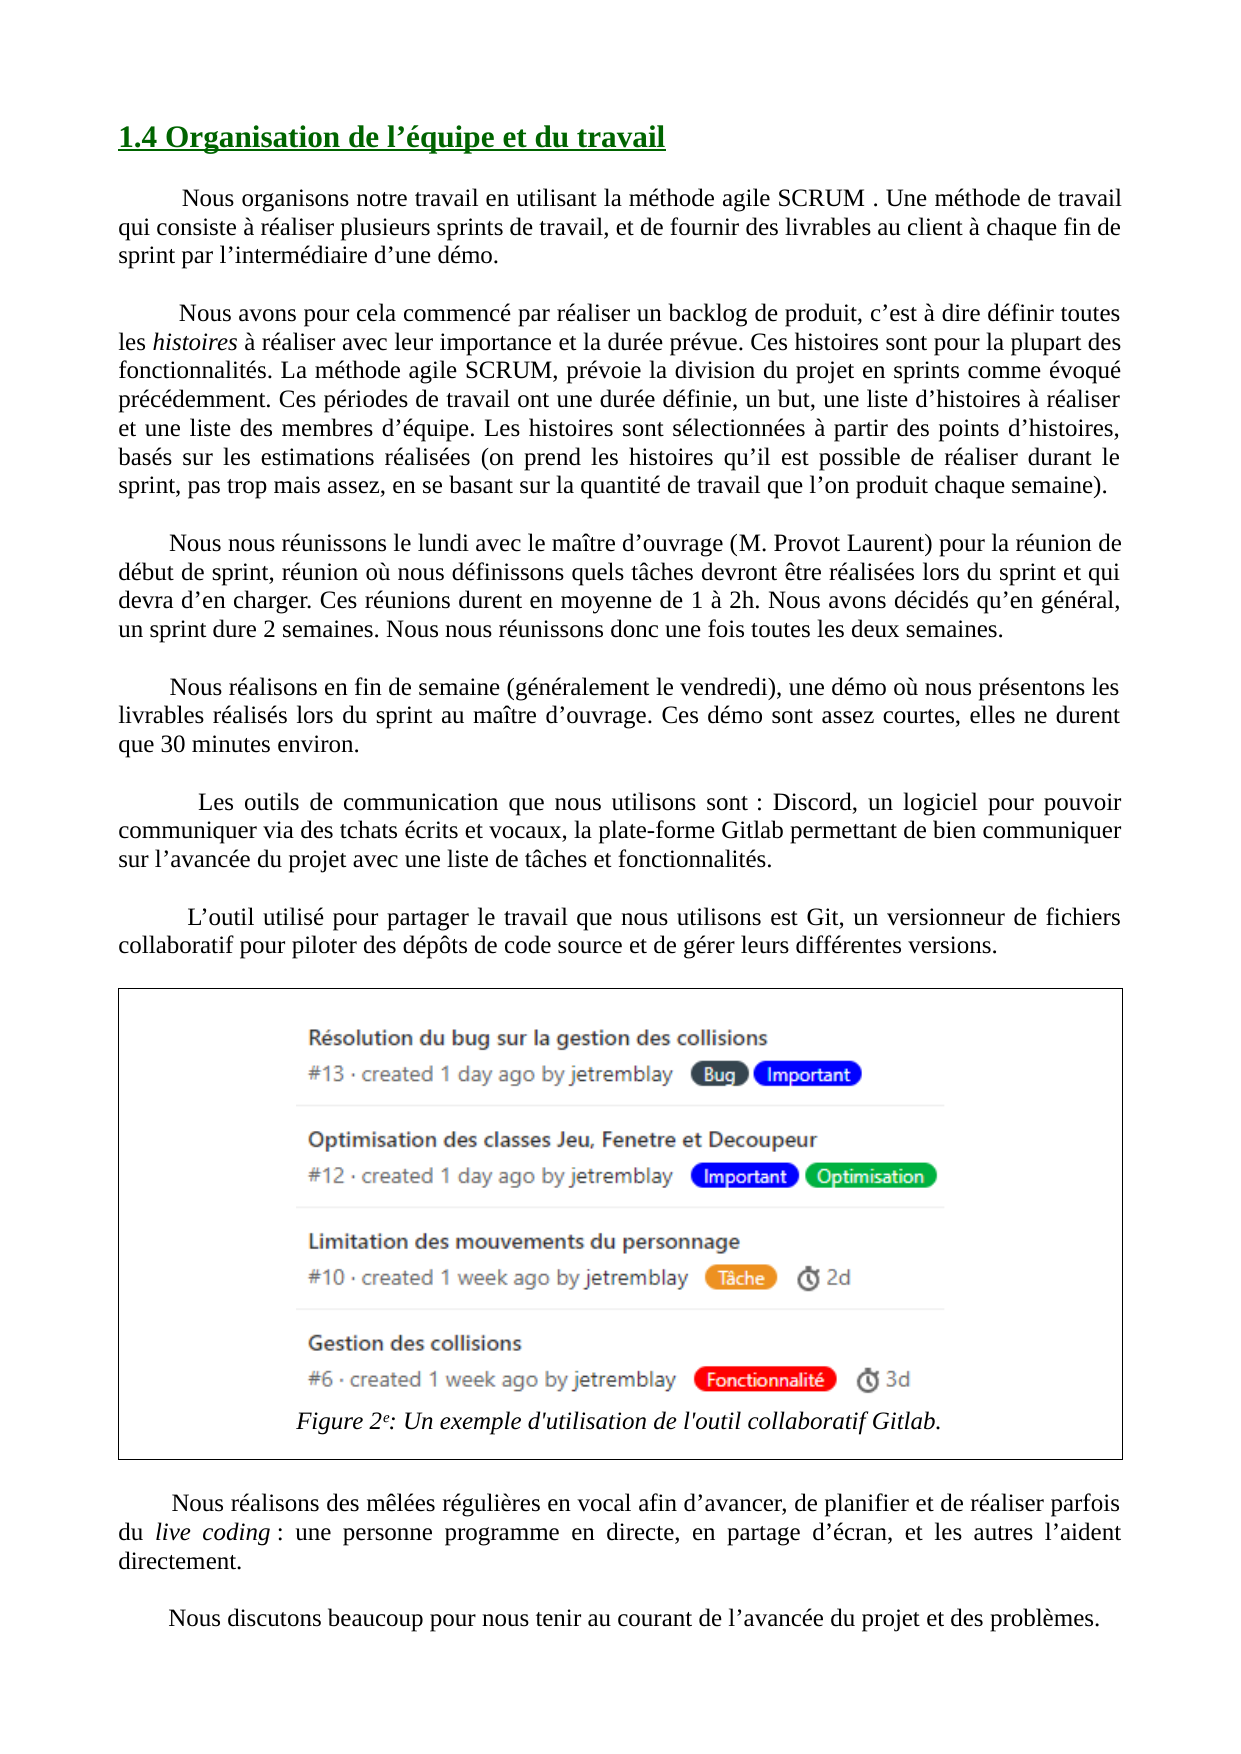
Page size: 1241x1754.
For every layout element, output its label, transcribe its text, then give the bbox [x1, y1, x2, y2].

text Nous avons pour cela commencé par réaliser un backlog de produit, c’est à dire définir toutes les histoires à réaliser avec leur importance et la durée prévue. Ces histoires sont pour la plupart des fonctionnalités. La méthode agile SCRUM, prévoie la division du projet en sprints comme évoqué précédemment. Ces périodes de travail ont une durée définie, un but, une liste d’histoires à réaliser et une liste des membres d’équipe. Les histoires sont sélectionnées à partir des points d’histoires, basés sur les estimations réalisées (on prend les histoires qu’il est possible de réaliser durant le sprint, pas trop mais assez, en se basant sur la quantité de travail que l’on produit chaque semaine). [118, 298, 1122, 499]
text Nous réalisons des mêlées régulières en vocal afin d’avancer, de planifier et de réaliser parfois du live coding : une personne programme en directe, en partage d’écran, et les autres l’aident directement. [118, 1488, 1122, 1574]
text Les outils de communication que nous utilisons sont : Discord, un logiciel pour pouvoir communiquer via des tchats écrits et vocaux, la plate-forme Gitlab permettant de bien communiquer sur l’avancée du projet avec une liste de tâches et fonctionnalités. [118, 787, 1122, 873]
text Nous réalisons en fin de semaine (généralement le vendredi), une démo où nous présentons les livrables réalisés lors du sprint au maître d’ouvrage. Ces démo sont assez courtes, elles ne durent que 30 minutes environ. [118, 672, 1122, 758]
text Nous organisons notre travail en utilisant la méthode agile SCRUM . Une méthode de travail qui consiste à réaliser plusieurs sprints de travail, et de fournir des livrables au client à chaque fin de sprint par l’intermédiaire d’une démo. [118, 183, 1122, 269]
text Nous discutons beaucoup pour nous tenir au courant de l’avancée du projet et des problèmes. [118, 1603, 1122, 1632]
table_header [119, 989, 1122, 1459]
text Nous nous réunissons le lundi avec le maître d’ouvrage (M. Provot Laurent) pour la réunion de début de sprint, réunion où nous définissons quels tâches devront être réalisées lors du sprint et qui devra d’en charger. Ces réunions durent en moyenne de 1 à 2h. Nous avons décidés qu’en général, un sprint dure 2 semaines. Nous nous réunissons donc une fois toutes les deux semaines. [118, 528, 1122, 643]
text L’outil utilisé pour partager le travail que nous utilisons est Git, un versionneur de fichiers collaboratif pour piloter des dépôts de code source et de gérer leurs différentes versions. [118, 902, 1122, 959]
text 1.4 Organisation de l’équipe et du travail [118, 118, 1122, 154]
picture [296, 1011, 945, 1407]
